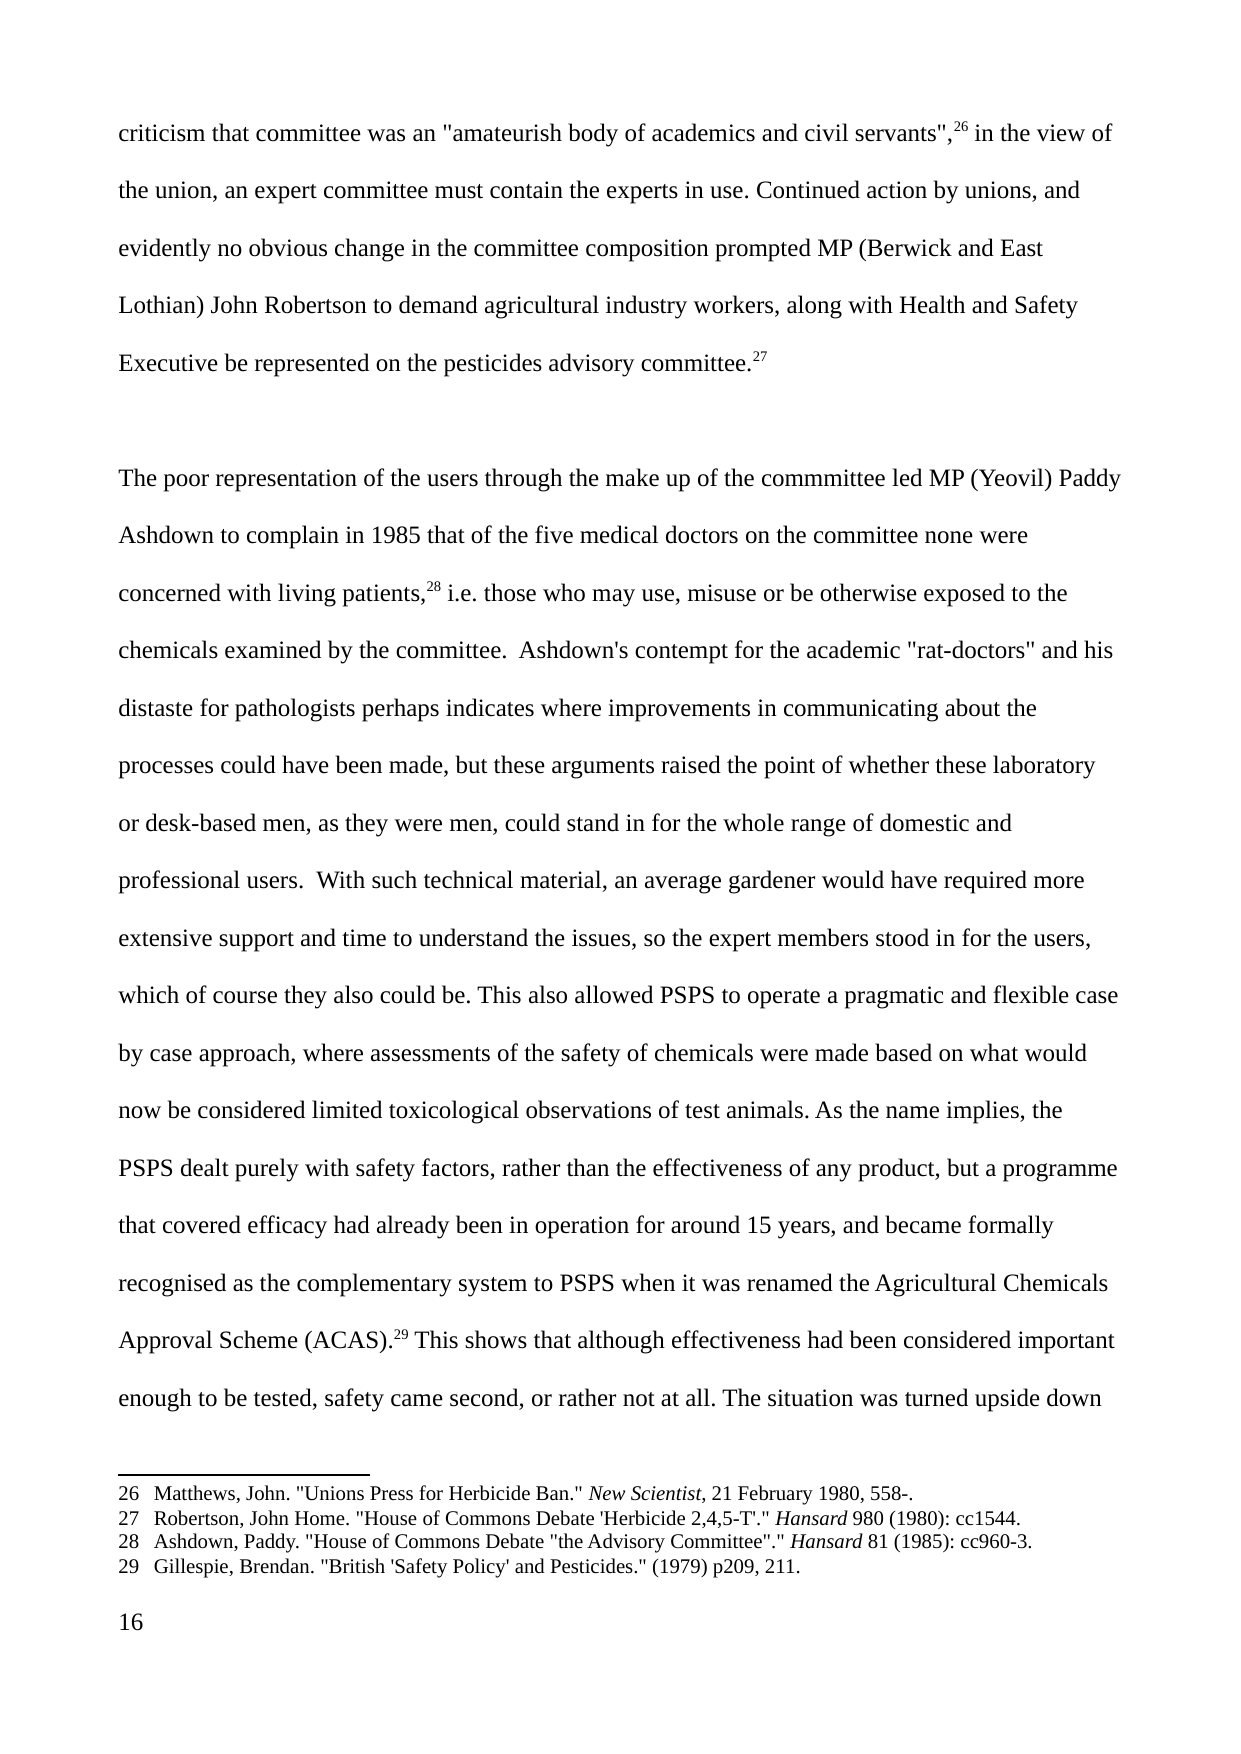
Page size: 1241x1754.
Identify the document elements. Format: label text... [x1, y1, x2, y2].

text Gillespie, Brendan. "British 'Safety Policy' and Pesticides." (1979) p209, 211. [118, 1553, 1122, 1578]
text Robertson, John Home. "House of Commons Debate 'Herbicide 2,4,5-T'." Hansard 980 (1980): cc1544. [118, 1505, 1122, 1529]
text Matthews, John. "Unions Press for Herbicide Ban." New Scientist, 21 February 1980, 558-. [118, 1481, 1122, 1505]
text Ashdown, Paddy. "House of Commons Debate "the Advisory Committee"." Hansard 81 (1985): cc960-3. [118, 1529, 1122, 1553]
text criticism that committee was an "amateurish body of academics and civil servants", in the view of the union, an expert committee must contain the experts in use. Continued action by unions, and evidently no obvious change in the committee composition prompted MP (Berwick and East Lothian) John Robertson to demand agricultural industry workers, along with Health and Safety Executive be represented on the pesticides advisory committee. [118, 118, 1122, 377]
text The poor representation of the users through the make up of the commmittee led MP (Yeovil) Paddy Ashdown to complain in 1985 that of the five medical doctors on the committee none were concerned with living patients, i.e. those who may use, misuse or be otherwise exposed to the chemicals examined by the committee. Ashdown's contempt for the academic "rat-doctors" and his distaste for pathologists perhaps indicates where improvements in communicating about the processes could have been made, but these arguments raised the point of whether these laboratory or desk-based men, as they were men, could stand in for the whole range of domestic and professional users. With such technical material, an average gardener would have required more extensive support and time to understand the issues, so the expert members stood in for the users, which of course they also could be. This also allowed PSPS to operate a pragmatic and flexible case by case approach, where assessments of the safety of chemicals were made based on what would now be considered limited toxicological observations of test animals. As the name implies, the PSPS dealt purely with safety factors, rather than the effectiveness of any product, but a programme that covered efficacy had already been in operation for around 15 years, and became formally recognised as the complementary system to PSPS when it was renamed the Agricultural Chemicals Approval Scheme (ACAS). This shows that although effectiveness had been considered important enough to be tested, safety came second, or rather not at all. The situation was turned upside down [118, 463, 1122, 1412]
